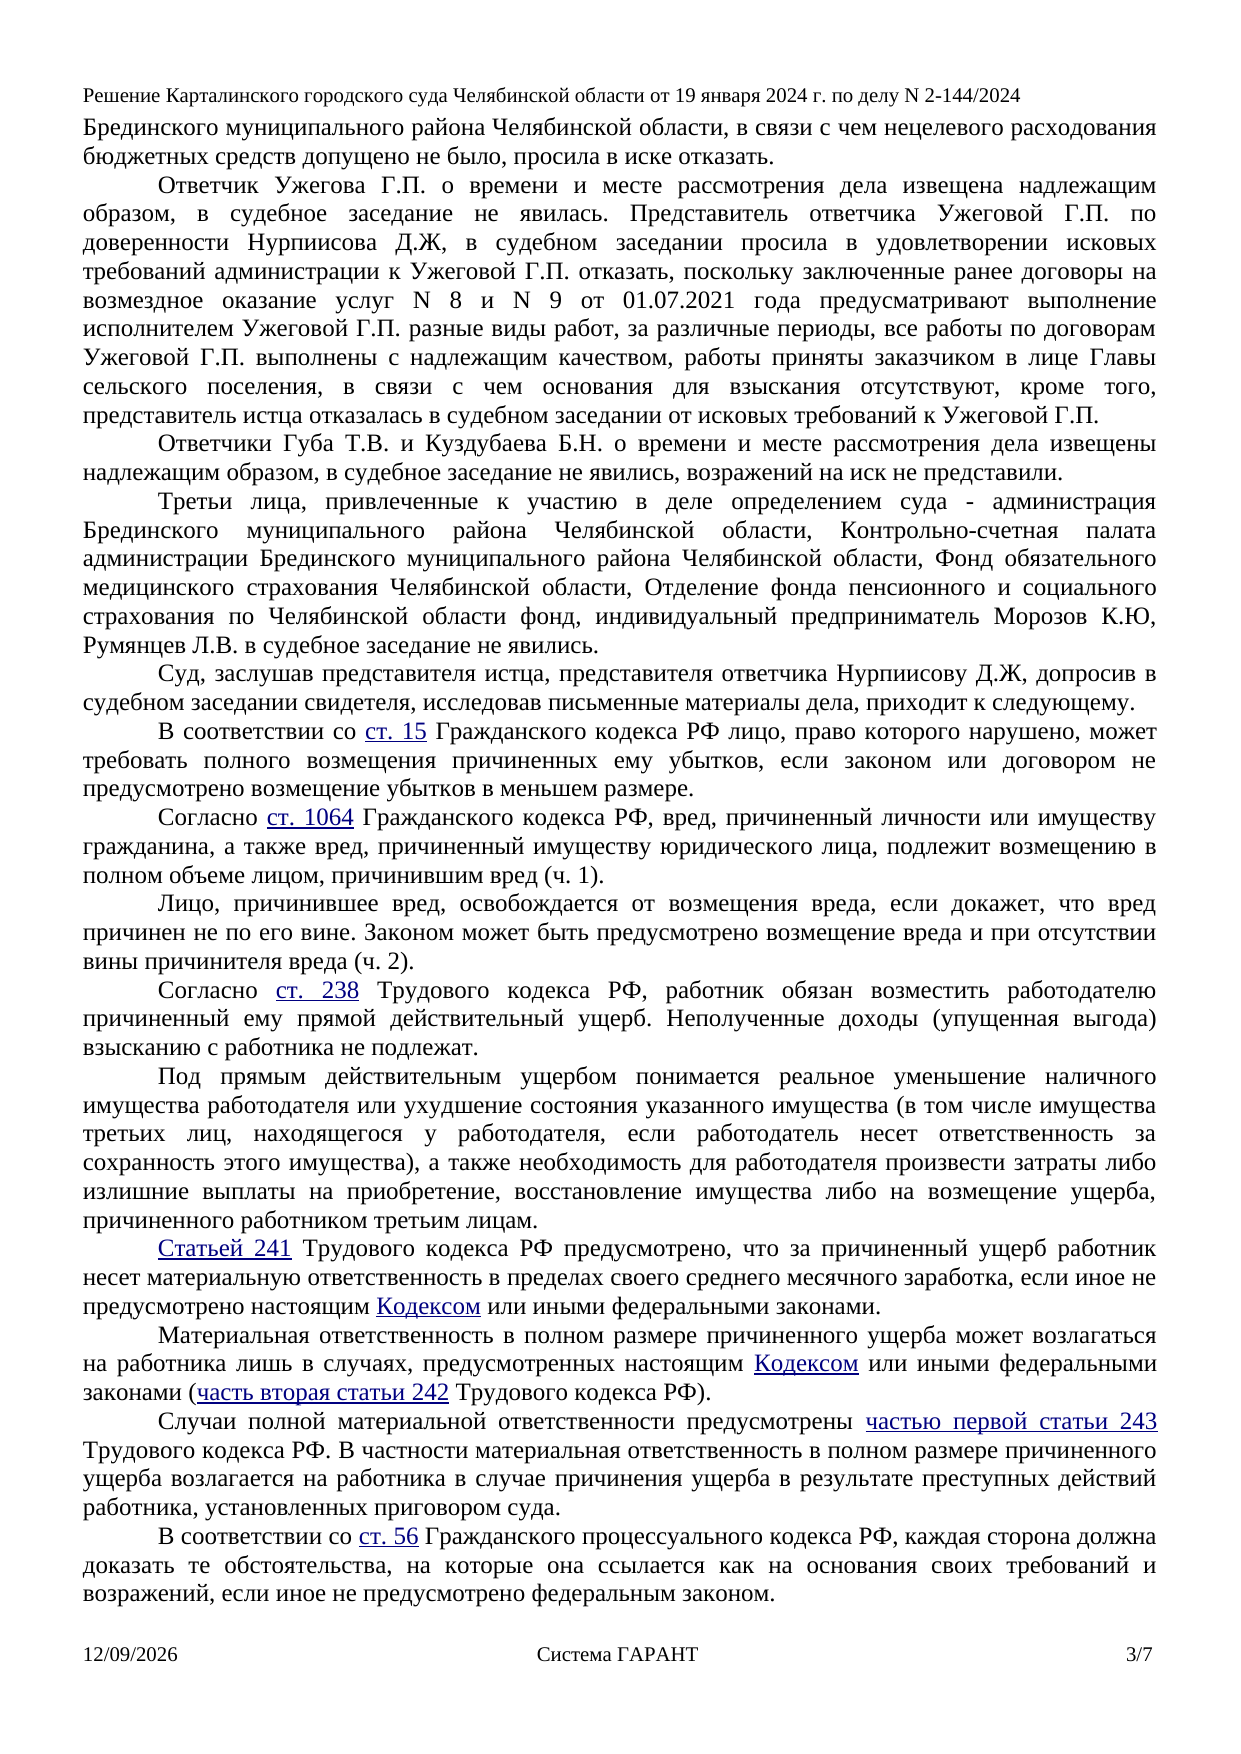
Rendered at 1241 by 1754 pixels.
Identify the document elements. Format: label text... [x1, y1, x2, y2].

text Под прямым действительным ущербом понимается реальное уменьшение наличного имущества работодателя или ухудшение состояния указанного имущества (в том числе имущества третьих лиц, находящегося у работодателя, если работодатель несет ответственность за сохранность этого имущества), а также необходимость для работодателя произвести затраты либо излишние выплаты на приобретение, восстановление имущества либо на возмещение ущерба, причиненного работником третьим лицам. [83, 1061, 1157, 1233]
text Материальная ответственность в полном размере причиненного ущерба может возлагаться на работника лишь в случаях, предусмотренных настоящим Кодексом или иными федеральными законами (часть вторая статьи 242 Трудового кодекса РФ). [83, 1320, 1157, 1406]
text Лицо, причинившее вред, освобождается от возмещения вреда, если докажет, что вред причинен не по его вине. Законом может быть предусмотрено возмещение вреда и при отсутствии вины причинителя вреда (ч. 2). [83, 888, 1157, 975]
text Статьей 241 Трудового кодекса РФ предусмотрено, что за причиненный ущерб работник несет материальную ответственность в пределах своего среднего месячного заработка, если иное не предусмотрено настоящим Кодексом или иными федеральными законами. [83, 1233, 1157, 1320]
text Случаи полной материальной ответственности предусмотрены частью первой статьи 243 Трудового кодекса РФ. В частности материальная ответственность в полном размере причиненного ущерба возлагается на работника в случае причинения ущерба в результате преступных действий работника, установленных приговором суда. [83, 1406, 1157, 1521]
text Третьи лица, привлеченные к участию в деле определением суда - администрация Брединского муниципального района Челябинской области, Контрольно-счетная палата администрации Брединского муниципального района Челябинской области, Фонд обязательного медицинского страхования Челябинской области, Отделение фонда пенсионного и социального страхования по Челябинской области фонд, индивидуальный предприниматель Морозов К.Ю, Румянцев Л.В. в судебное заседание не явились. [83, 486, 1157, 658]
text Суд, заслушав представителя истца, представителя ответчика Нурпиисову Д.Ж, допросив в судебном заседании свидетеля, исследовав письменные материалы дела, приходит к следующему. [83, 658, 1157, 716]
text Ответчик Ужегова Г.П. о времени и месте рассмотрения дела извещена надлежащим образом, в судебное заседание не явилась. Представитель ответчика Ужеговой Г.П. по доверенности Нурпиисова Д.Ж, в судебном заседании просила в удовлетворении исковых требований администрации к Ужеговой Г.П. отказать, поскольку заключенные ранее договоры на возмездное оказание услуг N 8 и N 9 от 01.07.2021 года предусматривают выполнение исполнителем Ужеговой Г.П. разные виды работ, за различные периоды, все работы по договорам Ужеговой Г.П. выполнены с надлежащим качеством, работы приняты заказчиком в лице Главы сельского поселения, в связи с чем основания для взыскания отсутствуют, кроме того, представитель истца отказалась в судебном заседании от исковых требований к Ужеговой Г.П. [83, 170, 1157, 428]
text В соответствии со ст. 15 Гражданского кодекса РФ лицо, право которого нарушено, может требовать полного возмещения причиненных ему убытков, если законом или договором не предусмотрено возмещение убытков в меньшем размере. [83, 716, 1157, 802]
text Брединского муниципального района Челябинской области, в связи с чем нецелевого расходования бюджетных средств допущено не было, просила в иске отказать. [83, 112, 1157, 170]
text В соответствии со ст. 56 Гражданского процессуального кодекса РФ, каждая сторона должна доказать те обстоятельства, на которые она ссылается как на основания своих требований и возражений, если иное не предусмотрено федеральным законом. [83, 1521, 1157, 1607]
text Согласно ст. 1064 Гражданского кодекса РФ, вред, причиненный личности или имуществу гражданина, а также вред, причиненный имуществу юридического лица, подлежит возмещению в полном объеме лицом, причинившим вред (ч. 1). [83, 802, 1157, 888]
text Согласно ст. 238 Трудового кодекса РФ, работник обязан возместить работодателю причиненный ему прямой действительный ущерб. Неполученные доходы (упущенная выгода) взысканию с работника не подлежат. [83, 975, 1157, 1061]
text Ответчики Губа Т.В. и Куздубаева Б.Н. о времени и месте рассмотрения дела извещены надлежащим образом, в судебное заседание не явились, возражений на иск не представили. [83, 428, 1157, 486]
